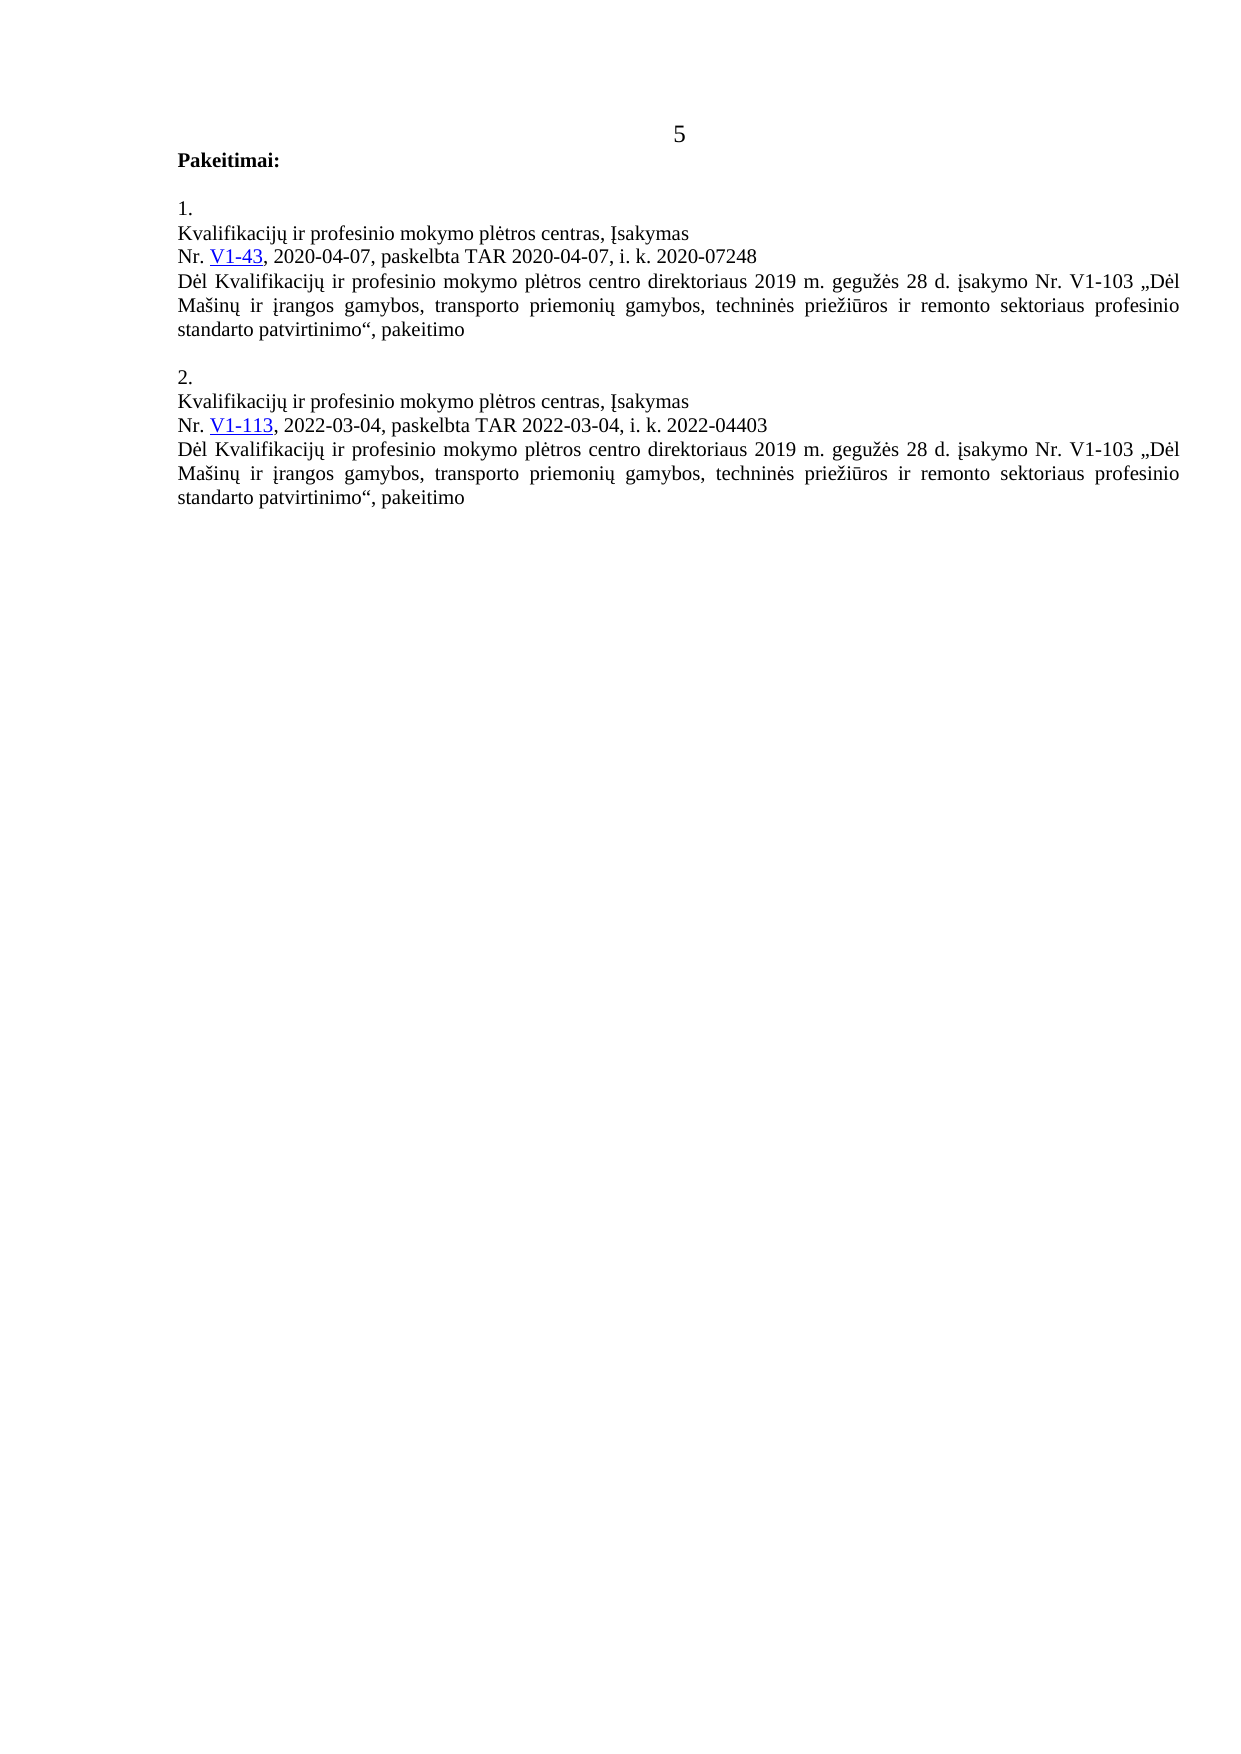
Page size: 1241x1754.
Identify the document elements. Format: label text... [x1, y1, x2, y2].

text Dėl Kvalifikacijų ir profesinio mokymo plėtros centro direktoriaus 2019 m. gegužės 28 d. įsakymo Nr. V1-103 „Dėl Mašinų ir įrangos gamybos, transporto priemonių gamybos, techninės priežiūros ir remonto sektoriaus profesinio standarto patvirtinimo“, pakeitimo [177, 268, 1181, 341]
text Dėl Kvalifikacijų ir profesinio mokymo plėtros centro direktoriaus 2019 m. gegužės 28 d. įsakymo Nr. V1-103 „Dėl Mašinų ir įrangos gamybos, transporto priemonių gamybos, techninės priežiūros ir remonto sektoriaus profesinio standarto patvirtinimo“, pakeitimo [177, 437, 1181, 509]
text Kvalifikacijų ir profesinio mokymo plėtros centras, Įsakymas [177, 389, 1181, 413]
text 1. [177, 196, 1181, 220]
text Pakeitimai: [177, 148, 1181, 172]
text Nr. V1-43, 2020-04-07, paskelbta TAR 2020-04-07, i. k. 2020-07248 [177, 244, 1181, 268]
text Kvalifikacijų ir profesinio mokymo plėtros centras, Įsakymas [177, 220, 1181, 244]
text 2. [177, 365, 1181, 389]
text Nr. V1-113, 2022-03-04, paskelbta TAR 2022-03-04, i. k. 2022-04403 [177, 413, 1181, 437]
